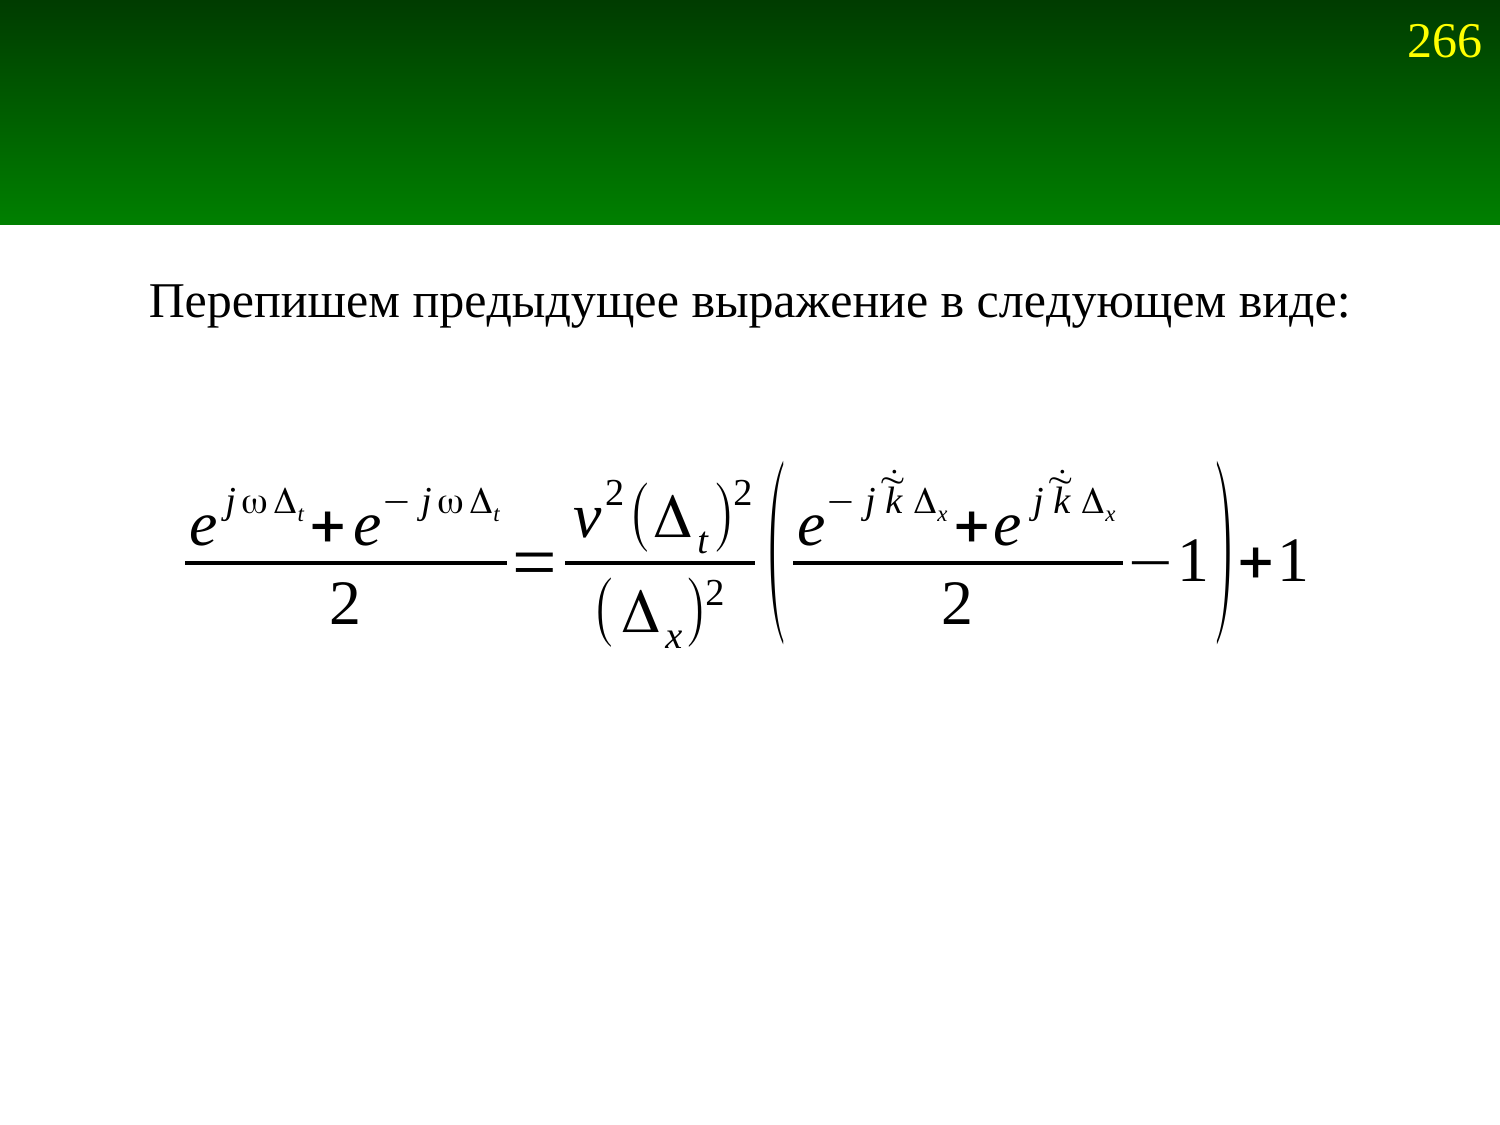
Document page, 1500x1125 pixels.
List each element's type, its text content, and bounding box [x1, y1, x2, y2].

text_box Перепишем предыдущее выражение в следующем виде: [133, 260, 1367, 336]
chart [165, 458, 1326, 658]
